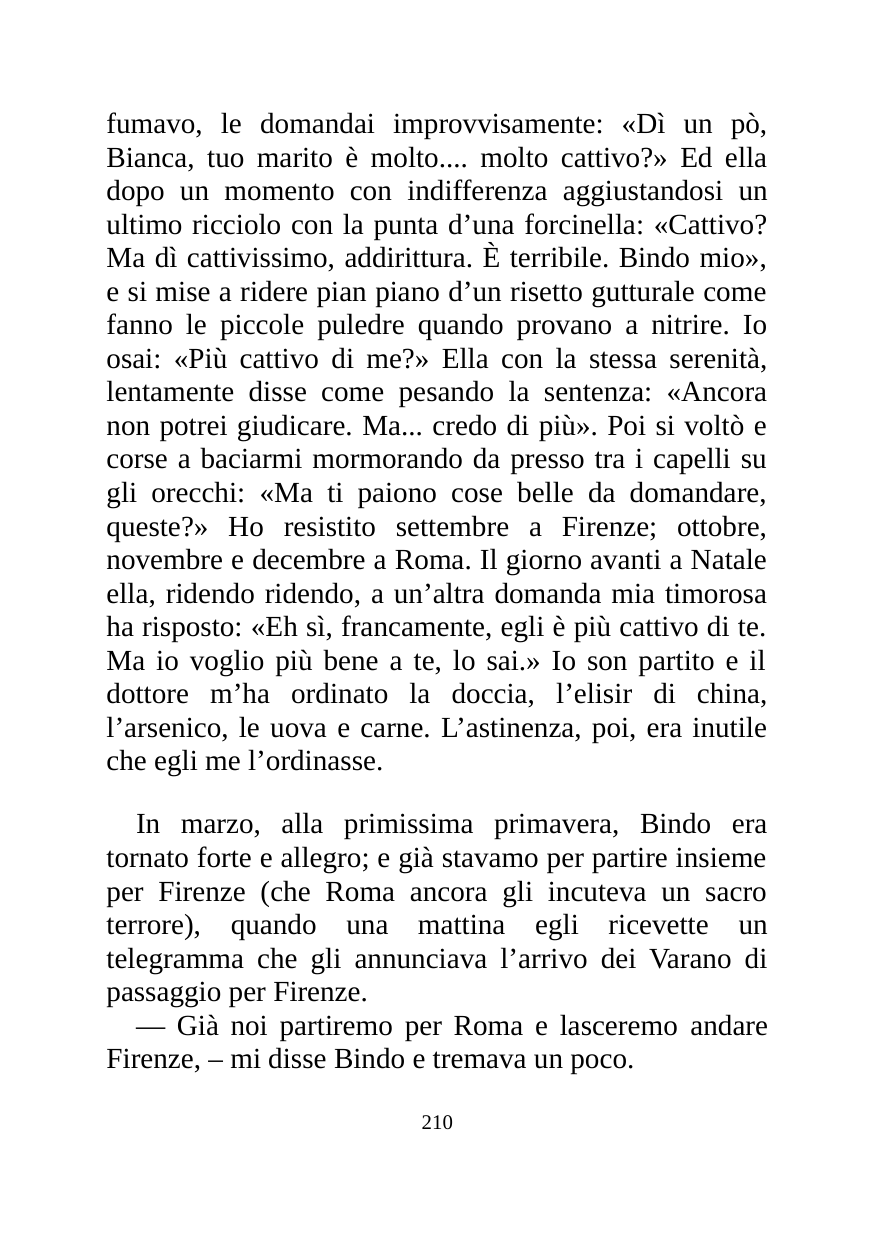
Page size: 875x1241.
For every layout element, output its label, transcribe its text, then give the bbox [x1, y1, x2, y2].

text fumavo, le domandai improvvisamente: «Dì un pò, Bianca, tuo marito è molto.... molto cattivo?» Ed ella dopo un momento con indifferenza aggiustandosi un ultimo ricciolo con la punta d’una forcinella: «Cattivo? Ma dì cattivissimo, addirittura. È terribile. Bindo mio», e si mise a ridere pian piano d’un risetto gutturale come fanno le piccole puledre quando provano a nitrire. Io osai: «Più cattivo di me?» Ella con la stessa serenità, lentamente disse come pesando la sentenza: «Ancora non potrei giudicare. Ma... credo di più». Poi si voltò e corse a baciarmi mormorando da presso tra i capelli su gli orecchi: «Ma ti paiono cose belle da domandare, queste?» Ho resistito settembre a Firenze; ottobre, novembre e decembre a Roma. Il giorno avanti a Natale ella, ridendo ridendo, a un’altra domanda mia timorosa ha risposto: «Eh sì, francamente, egli è più cattivo di te. Ma io voglio più bene a te, lo sai.» Io son partito e il dottore m’ha ordinato la doccia, l’elisir di china, l’arsenico, le uova e carne. L’astinenza, poi, era inutile che egli me l’ordinasse. [106, 106, 768, 777]
text In marzo, alla primissima primavera, Bindo era tornato forte e allegro; e già stavamo per partire insieme per Firenze (che Roma ancora gli incuteva un sacro terrore), quando una mattina egli ricevette un telegramma che gli annunciava l’arrivo dei Varano di passaggio per Firenze. [106, 807, 768, 1008]
text — Già noi partiremo per Roma e lasceremo andare Firenze, – mi disse Bindo e tremava un poco. [106, 1008, 768, 1075]
